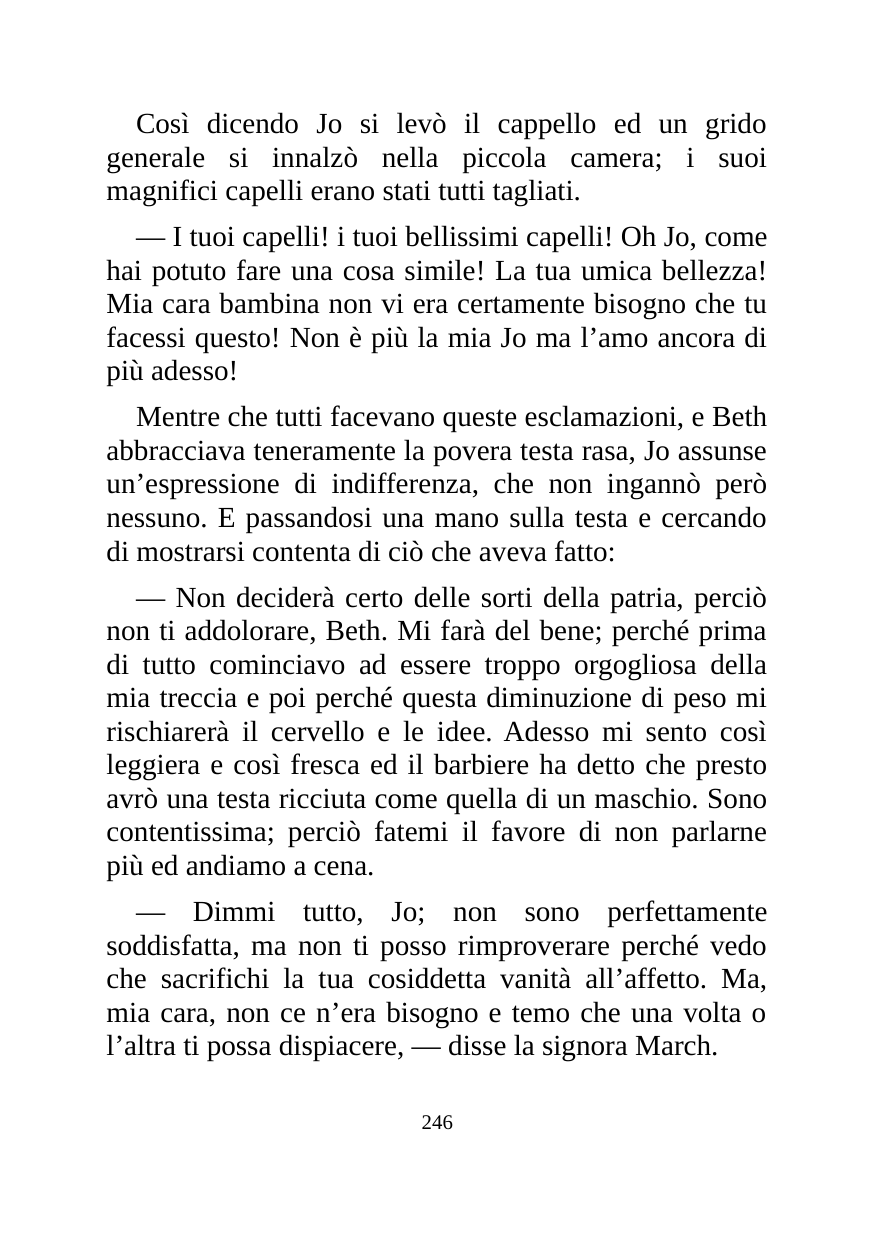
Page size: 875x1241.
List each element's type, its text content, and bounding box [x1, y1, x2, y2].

text Così dicendo Jo si levò il cappello ed un grido generale si innalzò nella piccola camera; i suoi magnifici capelli erano stati tutti tagliati. [106, 106, 768, 207]
text — Non deciderà certo delle sorti della patria, perciò non ti addolorare, Beth. Mi farà del bene; perché prima di tutto cominciavo ad essere troppo orgogliosa della mia treccia e poi perché questa diminuzione di peso mi rischiarerà il cervello e le idee. Adesso mi sento così leggiera e così fresca ed il barbiere ha detto che presto avrò una testa ricciuta come quella di un maschio. Sono contentissima; perciò fatemi il favore di non parlarne più ed andiamo a cena. [106, 580, 768, 882]
text — Dimmi tutto, Jo; non sono perfettamente soddisfatta, ma non ti posso rimproverare perché vedo che sacrifichi la tua cosiddetta vanità all’affetto. Ma, mia cara, non ce n’era bisogno e temo che una volta o l’altra ti possa dispiacere, — disse la signora March. [106, 894, 768, 1062]
text Mentre che tutti facevano queste esclamazioni, e Beth abbracciava teneramente la povera testa rasa, Jo assunse un’espressione di indifferenza, che non ingannò però nessuno. E passandosi una mano sulla testa e cercando di mostrarsi contenta di ciò che aveva fatto: [106, 399, 768, 567]
text — I tuoi capelli! i tuoi bellissimi capelli! Oh Jo, come hai potuto fare una cosa simile! La tua umica bellezza! Mia cara bambina non vi era certamente bisogno che tu facessi questo! Non è più la mia Jo ma l’amo ancora di più adesso! [106, 219, 768, 387]
